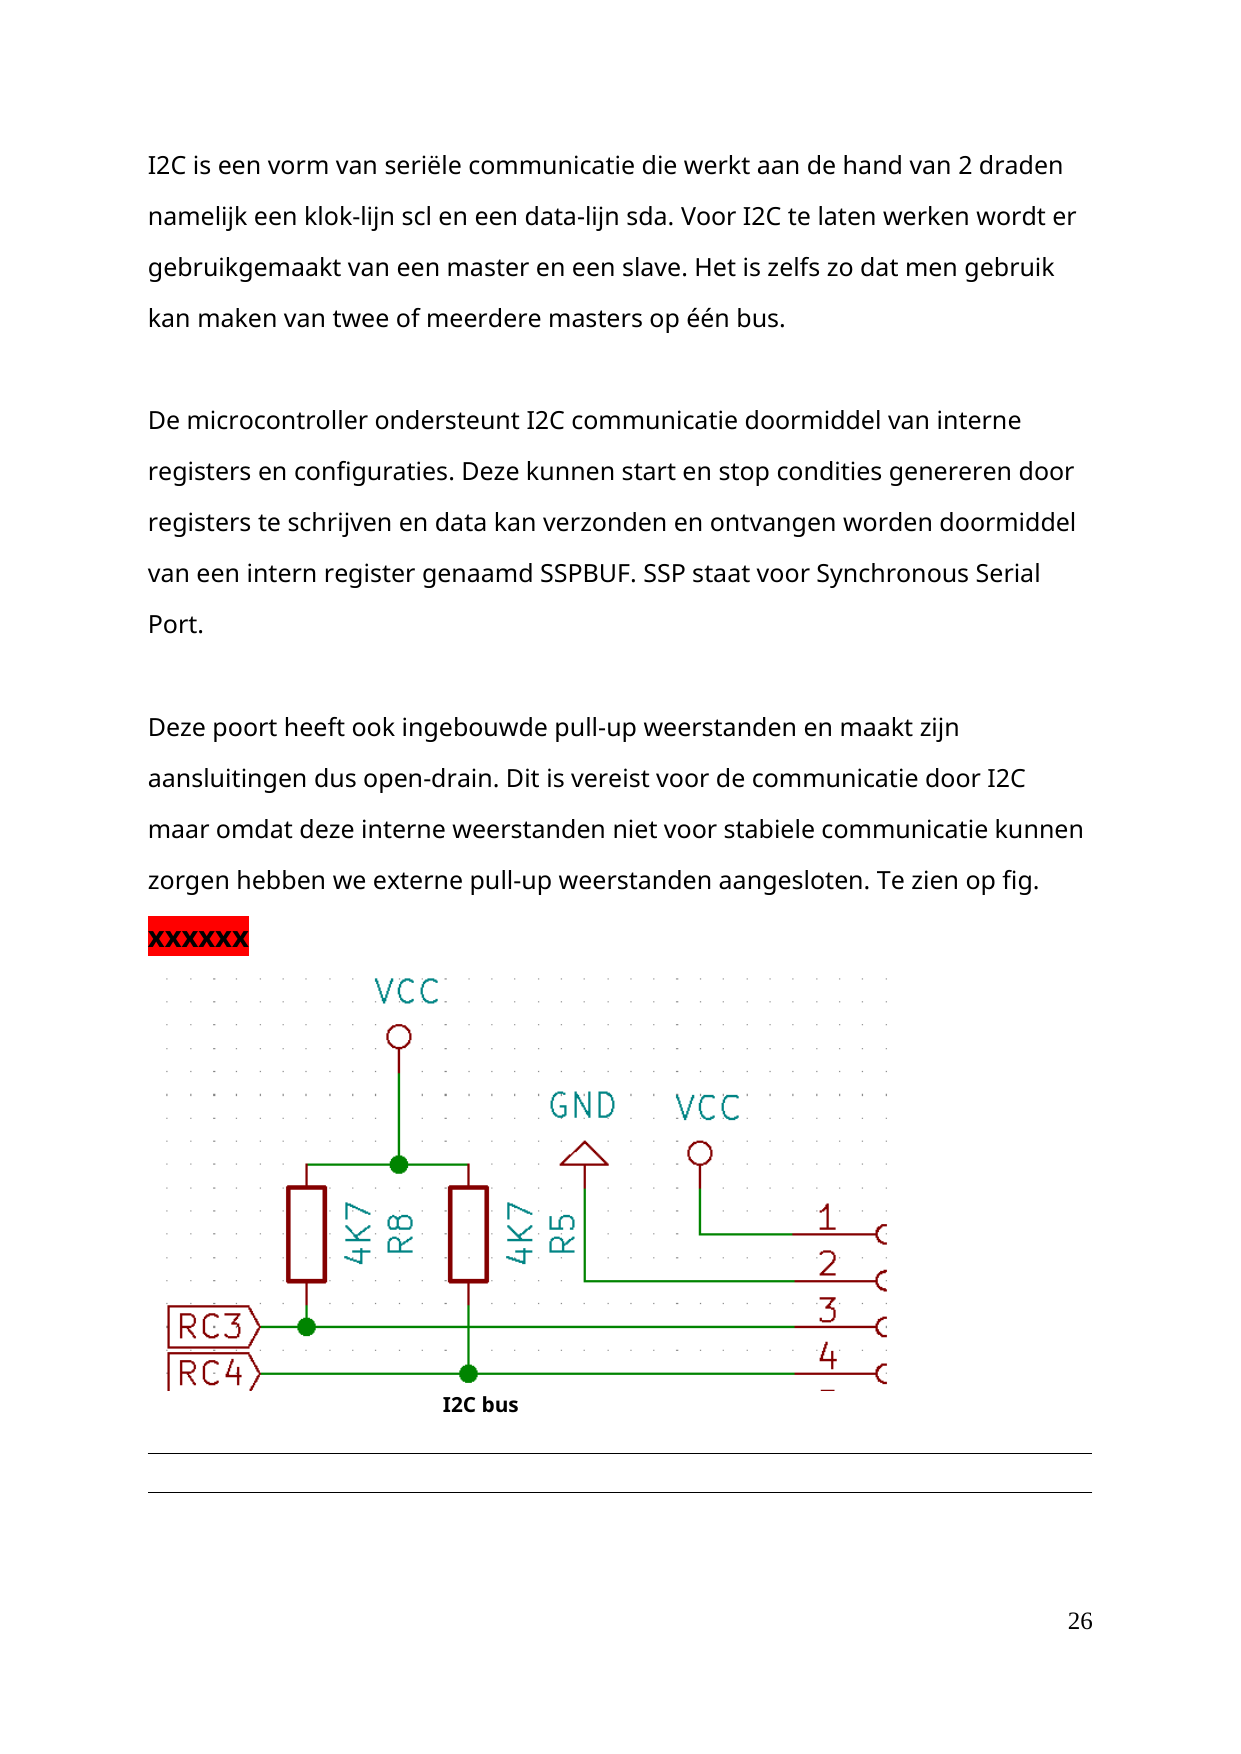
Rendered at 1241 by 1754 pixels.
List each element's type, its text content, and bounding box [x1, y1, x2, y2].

text I2C is een vorm van seriële communicatie die werkt aan de hand van 2 draden namelijk een klok-lijn scl en een data-lijn sda. Voor I2C te laten werken wordt er gebruikgemaakt van een master en een slave. Het is zelfs zo dat men gebruik kan maken van twee of meerdere masters op één bus. [148, 148, 1092, 335]
text Deze poort heeft ook ingebouwde pull-up weerstanden en maakt zijn aansluitingen dus open-drain. Dit is vereist voor de communicatie door I2C maar omdat deze interne weerstanden niet voor stabiele communicatie kunnen zorgen hebben we externe pull-up weerstanden aangesloten. Te zien op fig. xxxxxx [148, 709, 1092, 956]
text De microcontroller ondersteunt I2C communicatie doormiddel van interne registers en configuraties. Deze kunnen start en stop condities genereren door registers te schrijven en data kan verzonden en ontvangen worden doormiddel van een intern register genaamd SSPBUF. SSP staat voor Synchronous Serial Port. [148, 403, 1092, 641]
text I2C bus [369, 1390, 1092, 1419]
